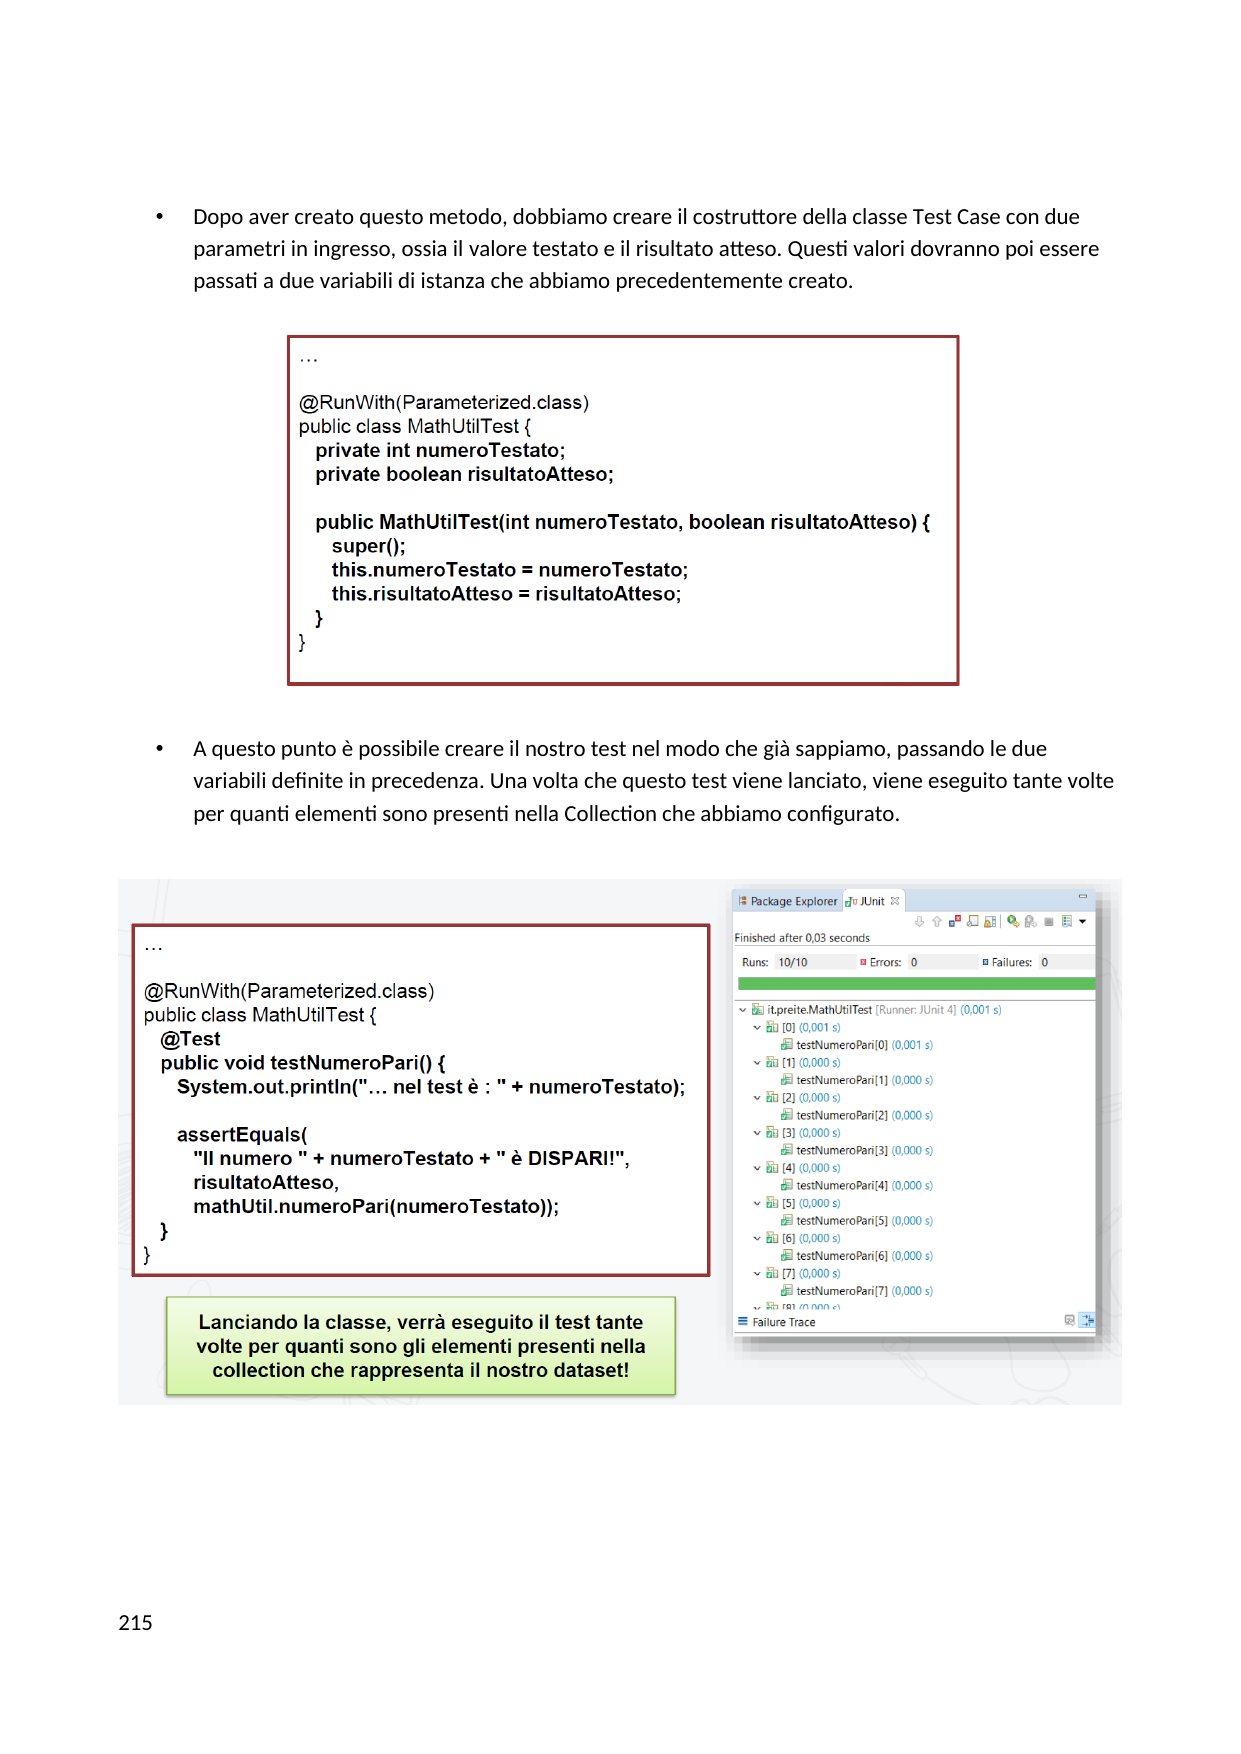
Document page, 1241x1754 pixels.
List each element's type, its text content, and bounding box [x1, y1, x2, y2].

picture [286, 334, 960, 687]
list A questo punto è possibile creare il nostro test nel modo che già sappiamo, passando le due variabili definite in precedenza. Una volta che questo test viene lanciato, viene eseguito tante volte per quanti elementi sono presenti nella Collection che abbiamo configurato. [156, 734, 1122, 827]
picture [118, 879, 1123, 1405]
list Dopo aver creato questo metodo, dobbiamo creare il costruttore della classe Test Case con due parametri in ingresso, ossia il valore testato e il risultato atteso. Questi valori dovranno poi essere passati a due variabili di istanza che abbiamo precedentemente creato. [156, 202, 1122, 294]
